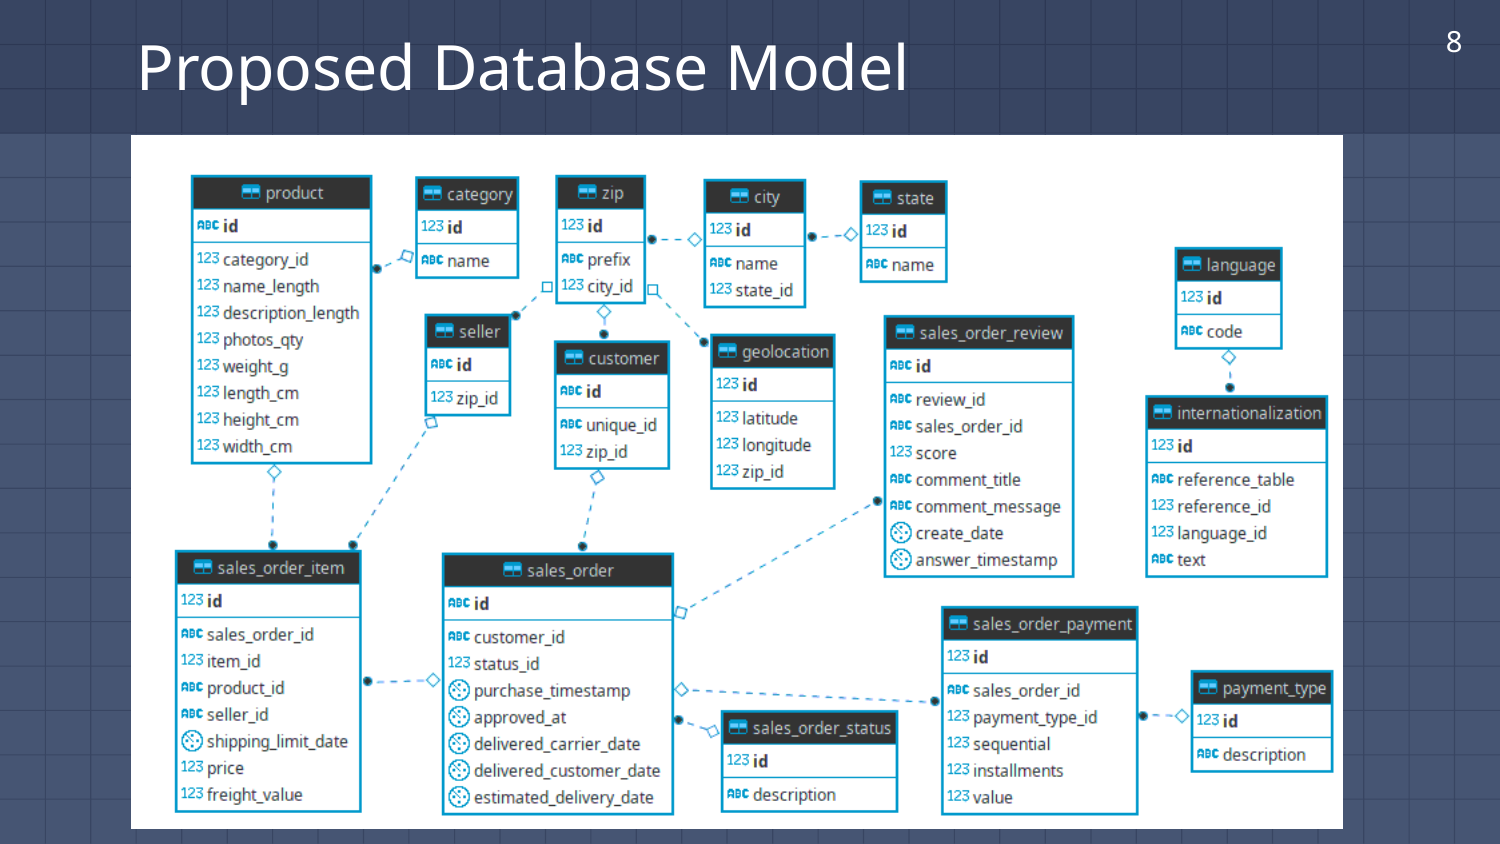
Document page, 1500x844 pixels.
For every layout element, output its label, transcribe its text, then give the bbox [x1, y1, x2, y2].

picture [131, 135, 1343, 829]
slide_number 1 [1408, 0, 1500, 88]
title Proposed Database Model [121, 0, 1383, 118]
